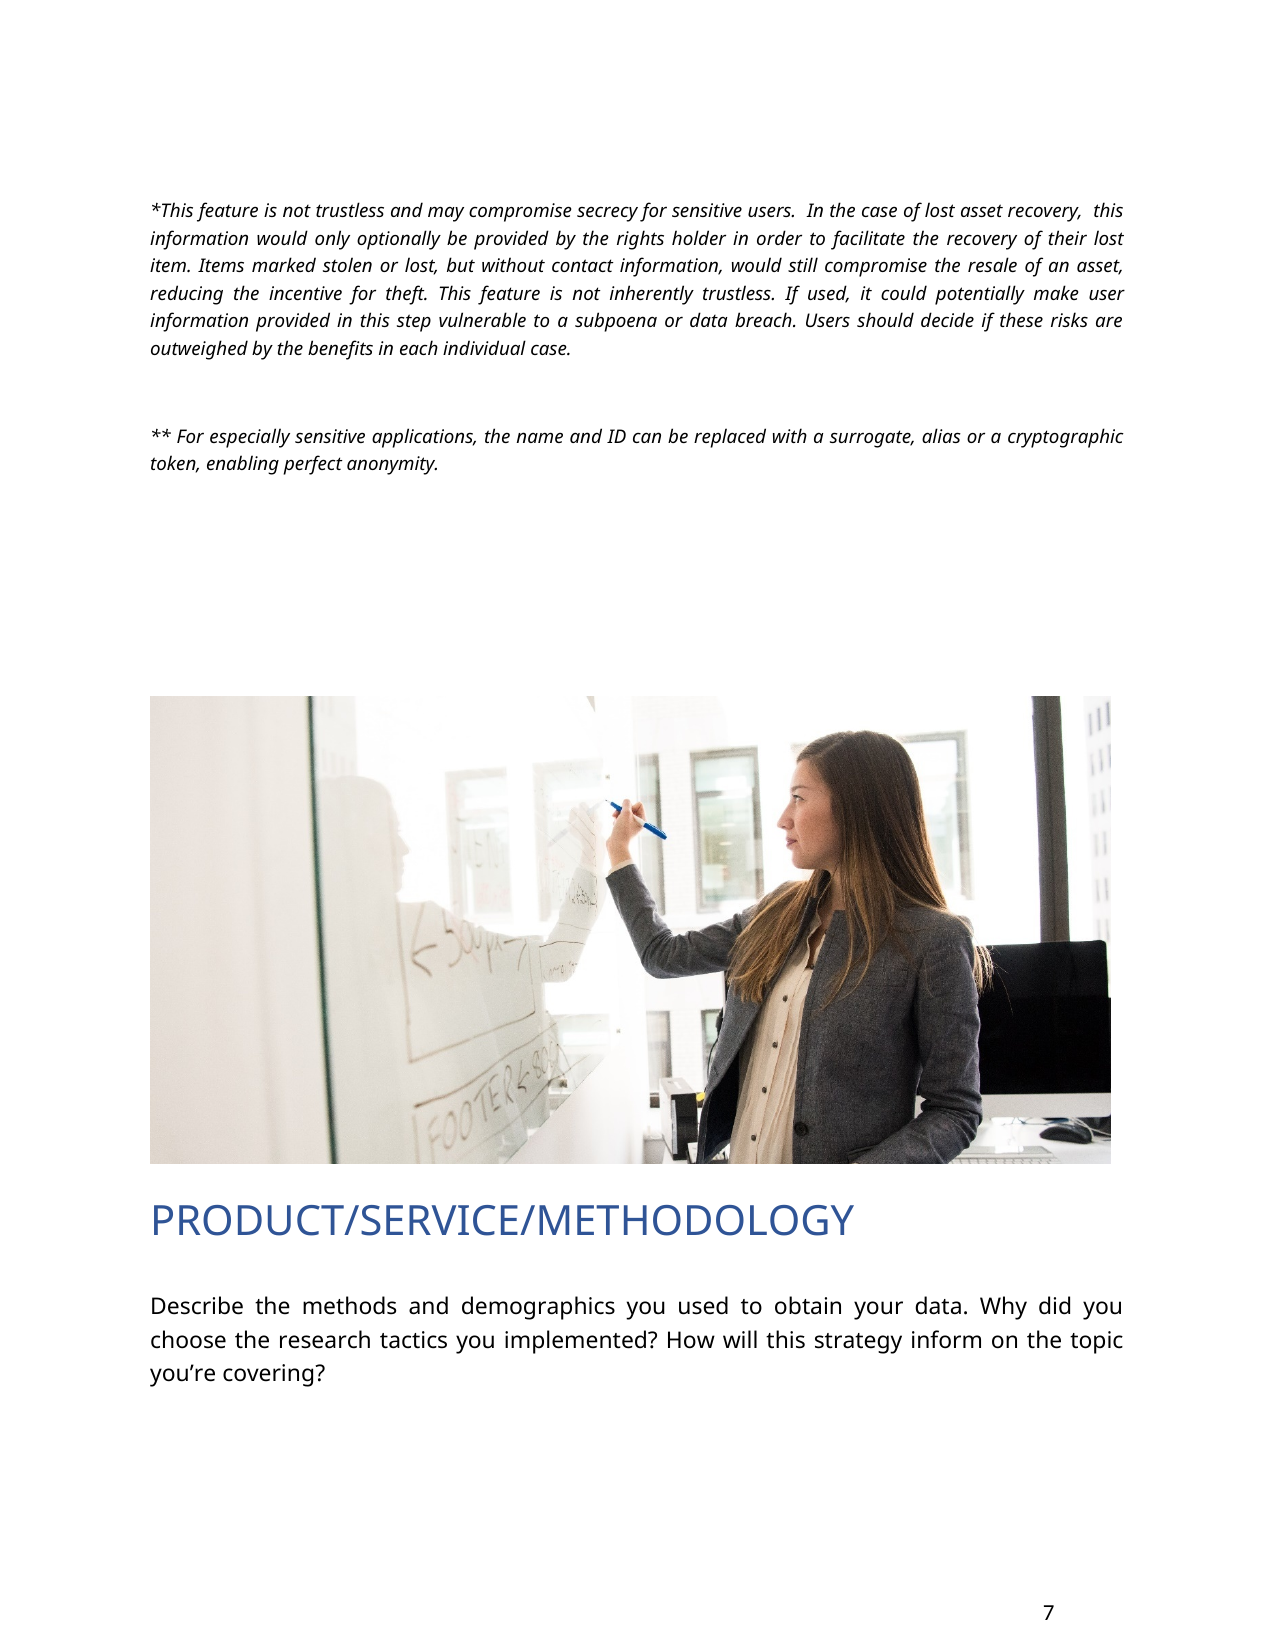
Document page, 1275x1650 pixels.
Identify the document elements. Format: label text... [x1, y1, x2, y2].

picture [150, 696, 1111, 1164]
text *This feature is not trustless and may compromise secrecy for sensitive users. In the case of lost asset recovery, this information would only optionally be provided by the rights holder in order to facilitate the recovery of their lost item. Items marked stolen or lost, but without contact information, would still compromise the resale of an asset, reducing the incentive for theft. This feature is not inherently trustless. If used, it could potentially make user information provided in this step vulnerable to a subpoena or data breach. Users should decide if these risks are outweighed by the benefits in each individual case. [150, 197, 1125, 360]
text ** For especially sensitive applications, the name and ID can be replaced with a surrogate, alias or a cryptographic token, enabling perfect anonymity. [150, 423, 1125, 476]
text Describe the methods and demographics you used to obtain your data. Why did you choose the research tactics you implemented? How will this strategy inform on the topic you’re covering? [150, 1290, 1125, 1389]
subtitle Product/Service/Methodology [150, 1191, 1125, 1248]
